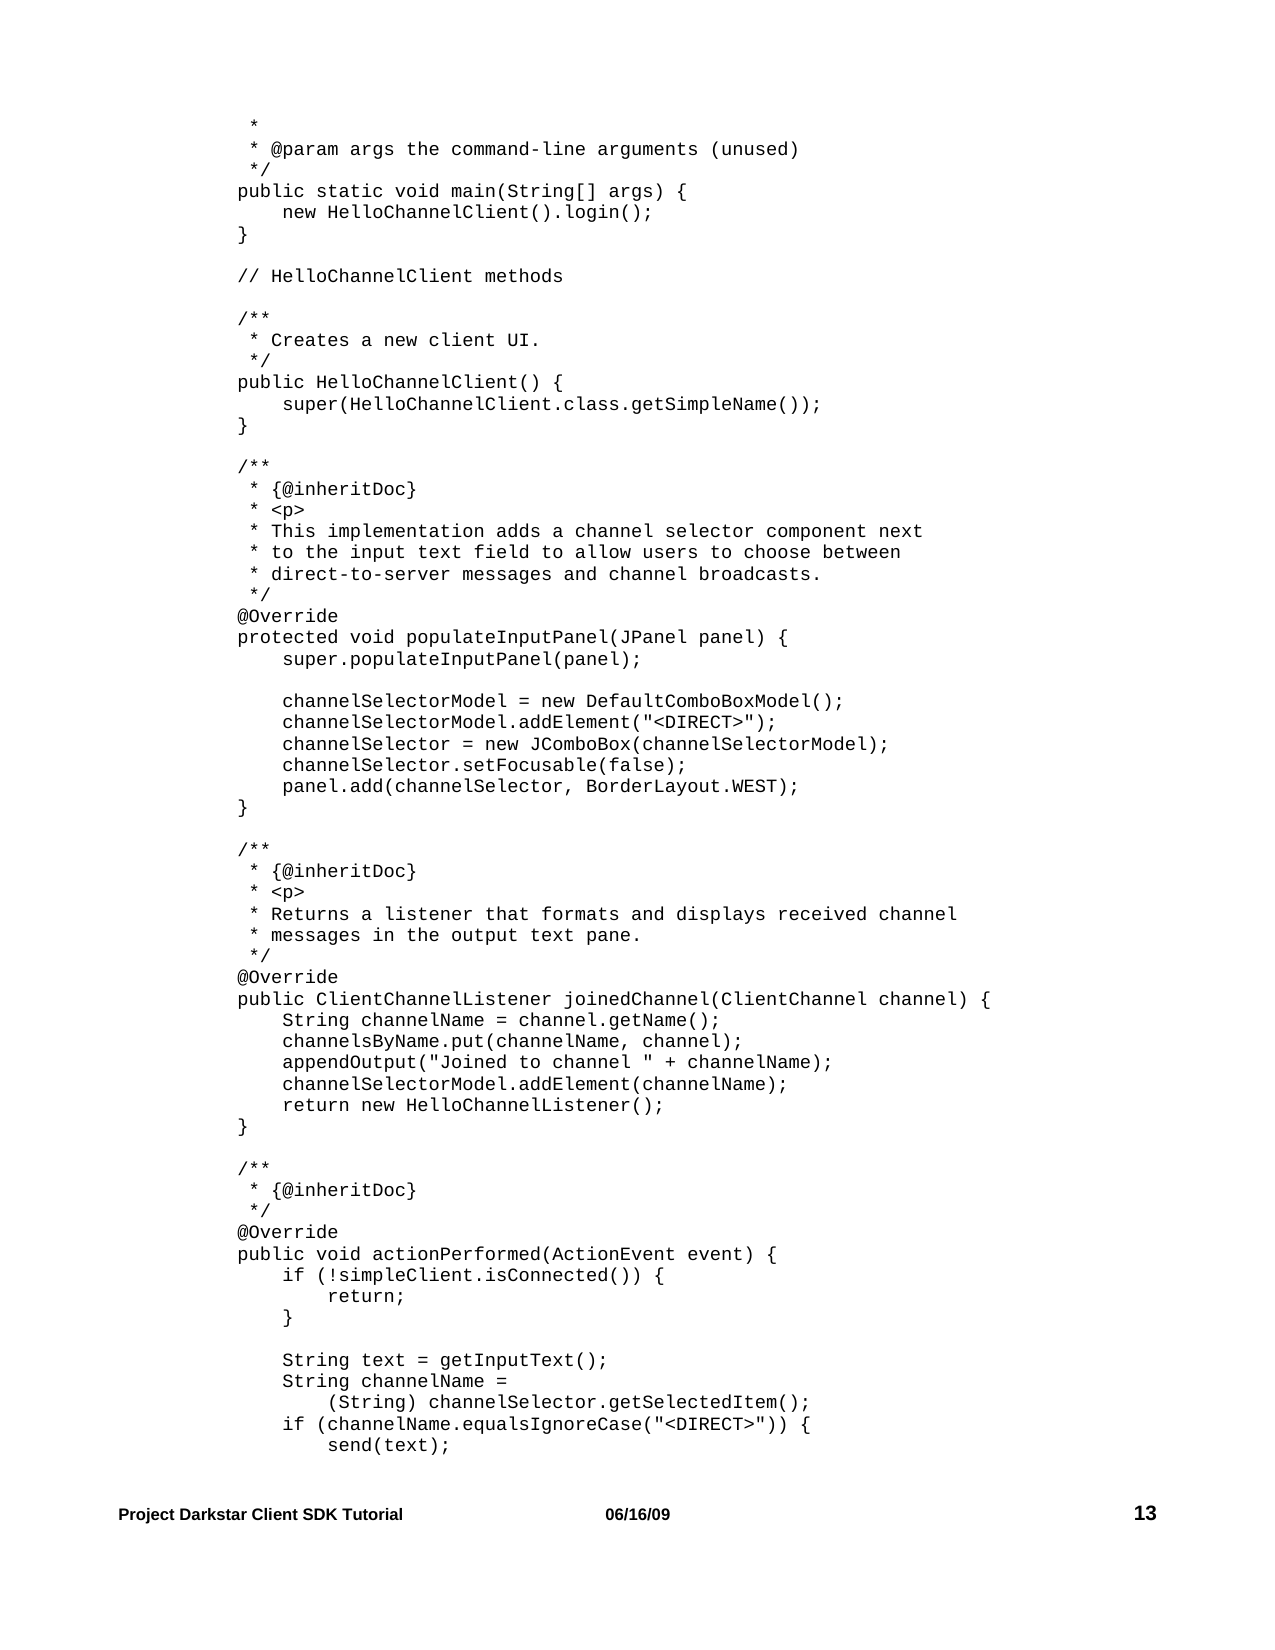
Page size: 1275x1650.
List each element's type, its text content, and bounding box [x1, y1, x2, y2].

text channelsByName.put(channelName, channel); [192, 1032, 1098, 1053]
text appendOutput("Joined to channel " + channelName); [192, 1053, 1098, 1074]
text * {@inheritDoc} [192, 479, 1098, 501]
text // HelloChannelClient methods [192, 267, 1098, 288]
text /** [192, 841, 1098, 862]
text channelSelector = new JComboBox(channelSelectorModel); [192, 734, 1098, 756]
text * @param args the command-line arguments (unused) [192, 139, 1098, 161]
text @Override [192, 968, 1098, 989]
text */ [192, 1202, 1098, 1223]
text * This implementation adds a channel selector component next [192, 522, 1098, 543]
text * direct-to-server messages and channel broadcasts. [192, 564, 1098, 586]
text * Creates a new client UI. [192, 331, 1098, 352]
text String channelName = channel.getName(); [192, 1011, 1098, 1032]
text * to the input text field to allow users to choose between [192, 543, 1098, 564]
text public static void main(String[] args) { [192, 182, 1098, 203]
text * messages in the output text pane. [192, 926, 1098, 947]
text super.populateInputPanel(panel); [192, 649, 1098, 671]
text channelSelectorModel = new DefaultComboBoxModel(); [192, 692, 1098, 713]
text super(HelloChannelClient.class.getSimpleName()); [192, 394, 1098, 416]
text * <p> [192, 883, 1098, 904]
text channelSelectorModel.addElement("<DIRECT>"); [192, 713, 1098, 734]
text */ [192, 352, 1098, 373]
text * Returns a listener that formats and displays received channel [192, 904, 1098, 926]
text @Override [192, 1223, 1098, 1244]
text */ [192, 161, 1098, 182]
text String channelName = [192, 1372, 1098, 1393]
text public void actionPerformed(ActionEvent event) { [192, 1244, 1098, 1266]
text send(text); [192, 1436, 1098, 1457]
text @Override [192, 607, 1098, 628]
text } [192, 798, 1098, 819]
text } [192, 1308, 1098, 1329]
text * {@inheritDoc} [192, 1181, 1098, 1202]
text return new HelloChannelListener(); [192, 1096, 1098, 1117]
text (String) channelSelector.getSelectedItem(); [192, 1393, 1098, 1414]
text channelSelector.setFocusable(false); [192, 756, 1098, 777]
text if (!simpleClient.isConnected()) { [192, 1266, 1098, 1287]
text } [192, 416, 1098, 437]
text if (channelName.equalsIgnoreCase("<DIRECT>")) { [192, 1414, 1098, 1436]
text protected void populateInputPanel(JPanel panel) { [192, 628, 1098, 649]
text new HelloChannelClient().login(); [192, 203, 1098, 224]
text } [192, 1117, 1098, 1138]
text } [192, 224, 1098, 246]
text * <p> [192, 501, 1098, 522]
text * [192, 118, 1098, 139]
text */ [192, 947, 1098, 968]
text public HelloChannelClient() { [192, 373, 1098, 394]
text /** [192, 458, 1098, 479]
text /** [192, 1159, 1098, 1181]
text panel.add(channelSelector, BorderLayout.WEST); [192, 777, 1098, 798]
text public ClientChannelListener joinedChannel(ClientChannel channel) { [192, 989, 1098, 1011]
text channelSelectorModel.addElement(channelName); [192, 1074, 1098, 1096]
text */ [192, 586, 1098, 607]
text /** [192, 309, 1098, 331]
text String text = getInputText(); [192, 1351, 1098, 1372]
text * {@inheritDoc} [192, 862, 1098, 883]
text return; [192, 1287, 1098, 1308]
